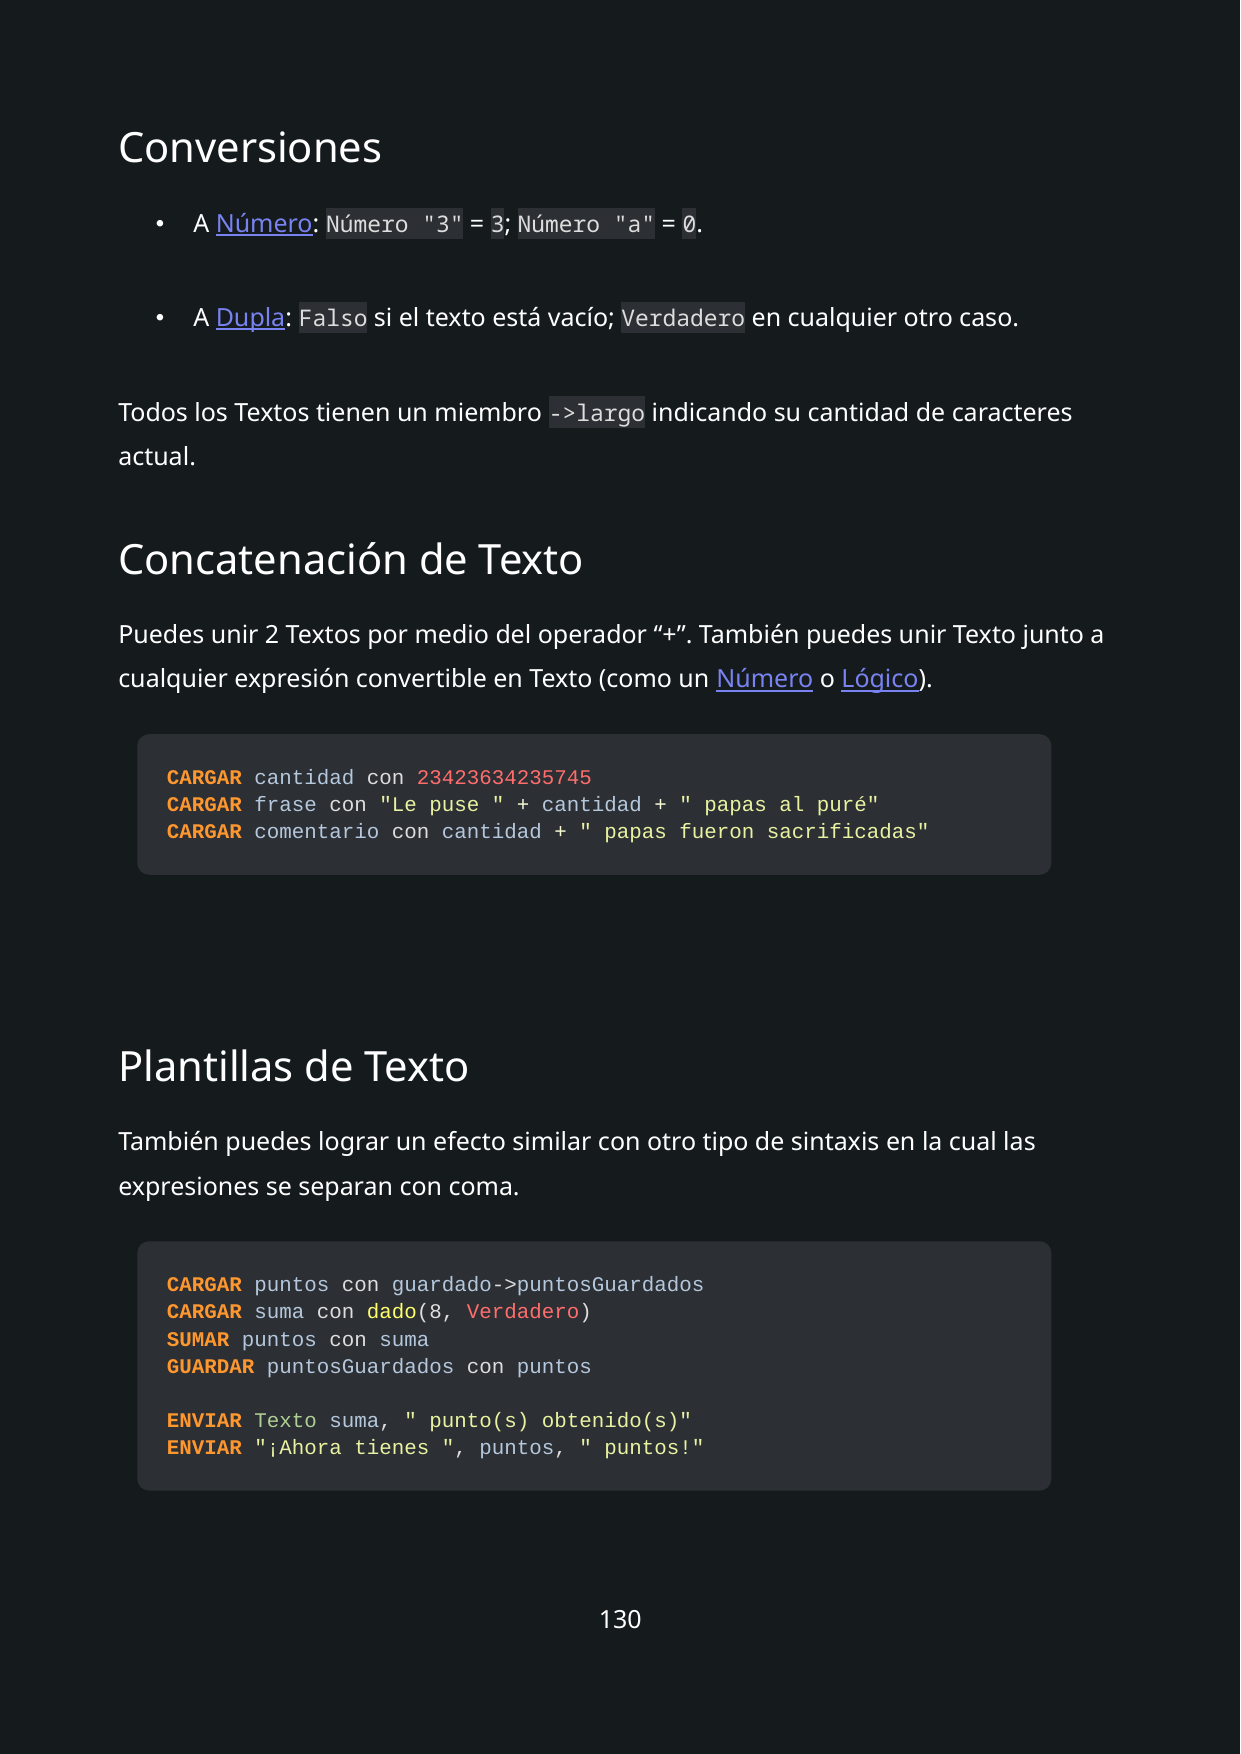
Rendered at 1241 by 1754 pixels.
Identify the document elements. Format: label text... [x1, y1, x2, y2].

list A Dupla: Falso si el texto está vacío; Verdadero en cualquier otro caso. [156, 300, 1122, 334]
text Puedes unir 2 Textos por medio del operador “+”. También puedes unir Texto junto a cualquier expresión convertible en Texto (como un Número o Lógico). [118, 617, 1122, 695]
subtitle Concatenación de Texto [118, 530, 1122, 586]
subtitle Plantillas de Texto [118, 1037, 1122, 1093]
text Todos los Textos tienen un miembro ->largo indicando su cantidad de caracteres actual. [118, 394, 1122, 472]
text También puedes lograr un efecto similar con otro tipo de sintaxis en la cual las expresiones se separan con coma. [118, 1124, 1122, 1202]
subtitle Conversiones [118, 118, 1122, 175]
list A Número: Número "3" = 3; Número "a" = 0. [156, 205, 1122, 239]
